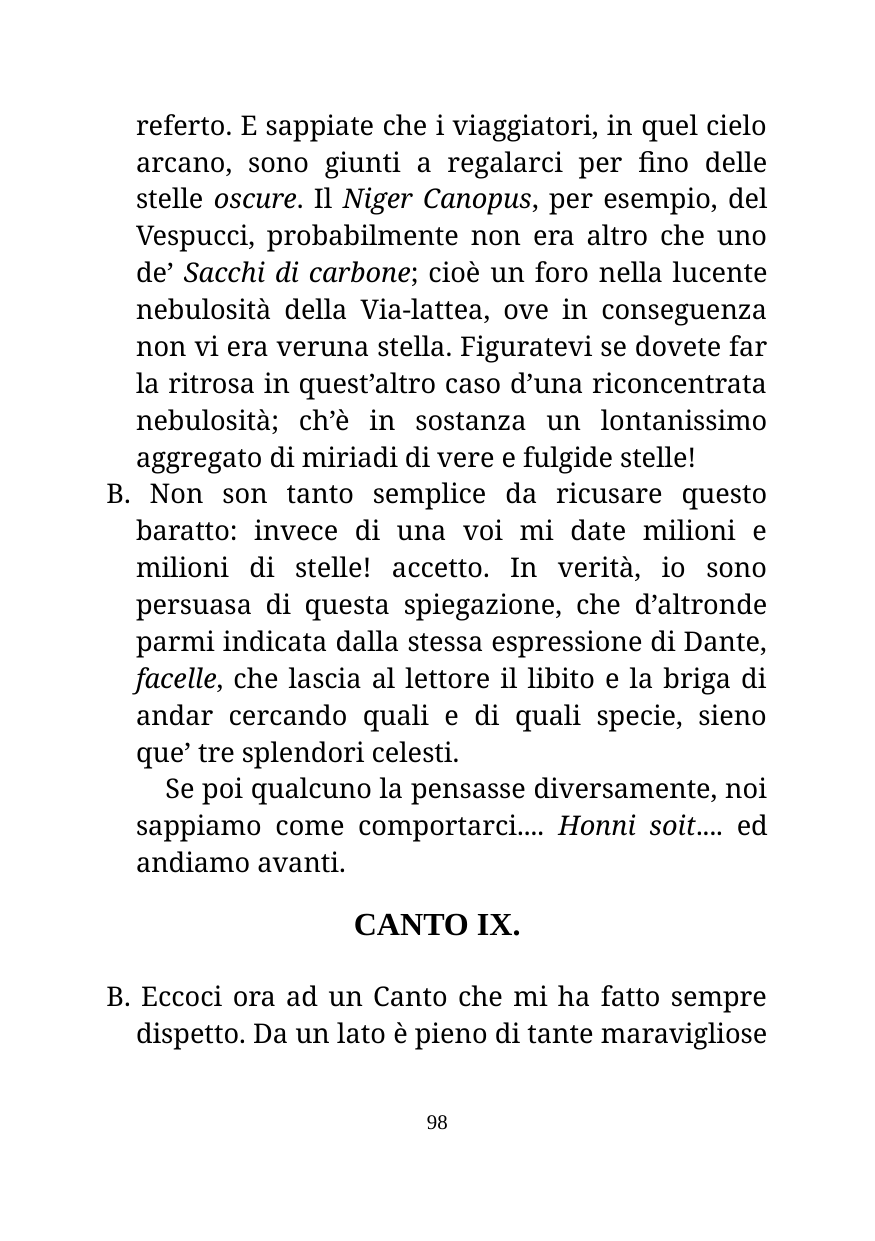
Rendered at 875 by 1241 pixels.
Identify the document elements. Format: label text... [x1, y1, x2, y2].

text B. Eccoci ora ad un Canto che mi ha fatto sempre dispetto. Da un lato è pieno di tante maravigliose [106, 978, 768, 1051]
subtitle CANTO IX. [106, 905, 768, 942]
text B. Non son tanto semplice da ricusare questo baratto: invece di una voi mi date milioni e milioni di stelle! accetto. In verità, io sono persuasa di questa spiegazione, che d’altronde parmi indicata dalla stessa espressione di Dante, facelle, che lascia al lettore il libito e la briga di andar cercando quali e di quali specie, sieno que’ tre splendori celesti. [106, 475, 768, 770]
text Se poi qualcuno la pensasse diversamente, noi sappiamo come comportarci.... Honni soit.... ed andiamo avanti. [136, 770, 768, 881]
text referto. E sappiate che i viaggiatori, in quel cielo arcano, sono giunti a regalarci per fino delle stelle oscure. Il Niger Canopus, per esempio, del Vespucci, probabilmente non era altro che uno de’ Sacchi di carbone; cioè un foro nella lucente nebulosità della Via-lattea, ove in conseguenza non vi era veruna stella. Figuratevi se dovete far la ritrosa in quest’altro caso d’una riconcentrata nebulosità; ch’è in sostanza un lontanissimo aggregato di miriadi di vere e fulgide stelle! [106, 106, 768, 475]
